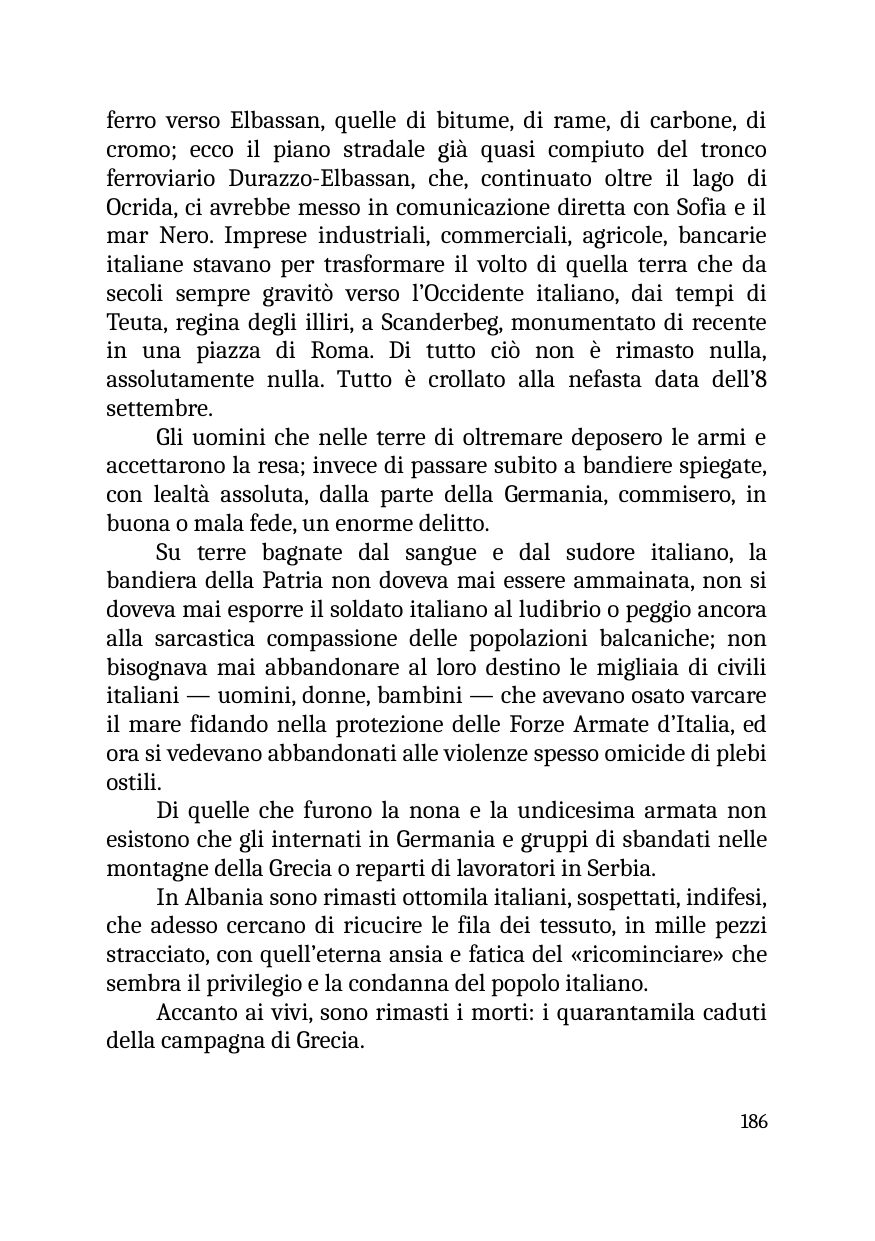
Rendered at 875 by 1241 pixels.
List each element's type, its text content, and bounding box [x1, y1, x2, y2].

text Di quelle che furono la nona e la undicesima armata non esistono che gli internati in Germania e gruppi di sbandati nelle montagne della Grecia o reparti di lavoratori in Serbia. [106, 796, 768, 882]
text Gli uomini che nelle terre di oltremare deposero le armi e accettarono la resa; invece di passare subito a bandiere spiegate, con lealtà assoluta, dalla parte della Germania, commisero, in buona o mala fede, un enorme delitto. [106, 422, 768, 537]
text ferro verso Elbassan, quelle di bitume, di rame, di carbone, di cromo; ecco il piano stradale già quasi compiuto del tronco ferroviario Durazzo-Elbassan, che, continuato oltre il lago di Ocrida, ci avrebbe messo in comunicazione diretta con Sofia e il mar Nero. Imprese industriali, commerciali, agricole, bancarie italiane stavano per trasformare il volto di quella terra che da secoli sempre gravitò verso l’Occidente italiano, dai tempi di Teuta, regina degli illiri, a Scanderbeg, monumentato di recente in una piazza di Roma. Di tutto ciò non è rimasto nulla, assolutamente nulla. Tutto è crollato alla nefasta data dell’8 settembre. [106, 106, 768, 422]
text Su terre bagnate dal sangue e dal sudore italiano, la bandiera della Patria non doveva mai essere ammainata, non si doveva mai esporre il soldato italiano al ludibrio o peggio ancora alla sarcastica compassione delle popolazioni balcaniche; non bisognava mai abbandonare al loro destino le migliaia di civili italiani — uomini, donne, bambini — che avevano osato varcare il mare fidando nella protezione delle Forze Armate d’Italia, ed ora si vedevano abbandonati alle violenze spesso omicide di plebi ostili. [106, 537, 768, 796]
text Accanto ai vivi, sono rimasti i morti: i quarantamila caduti della campagna di Grecia. [106, 997, 768, 1055]
text In Albania sono rimasti ottomila italiani, sospettati, indifesi, che adesso cercano di ricucire le fila dei tessuto, in mille pezzi stracciato, con quell’eterna ansia e fatica del «ricominciare» che sembra il privilegio e la condanna del popolo italiano. [106, 882, 768, 997]
